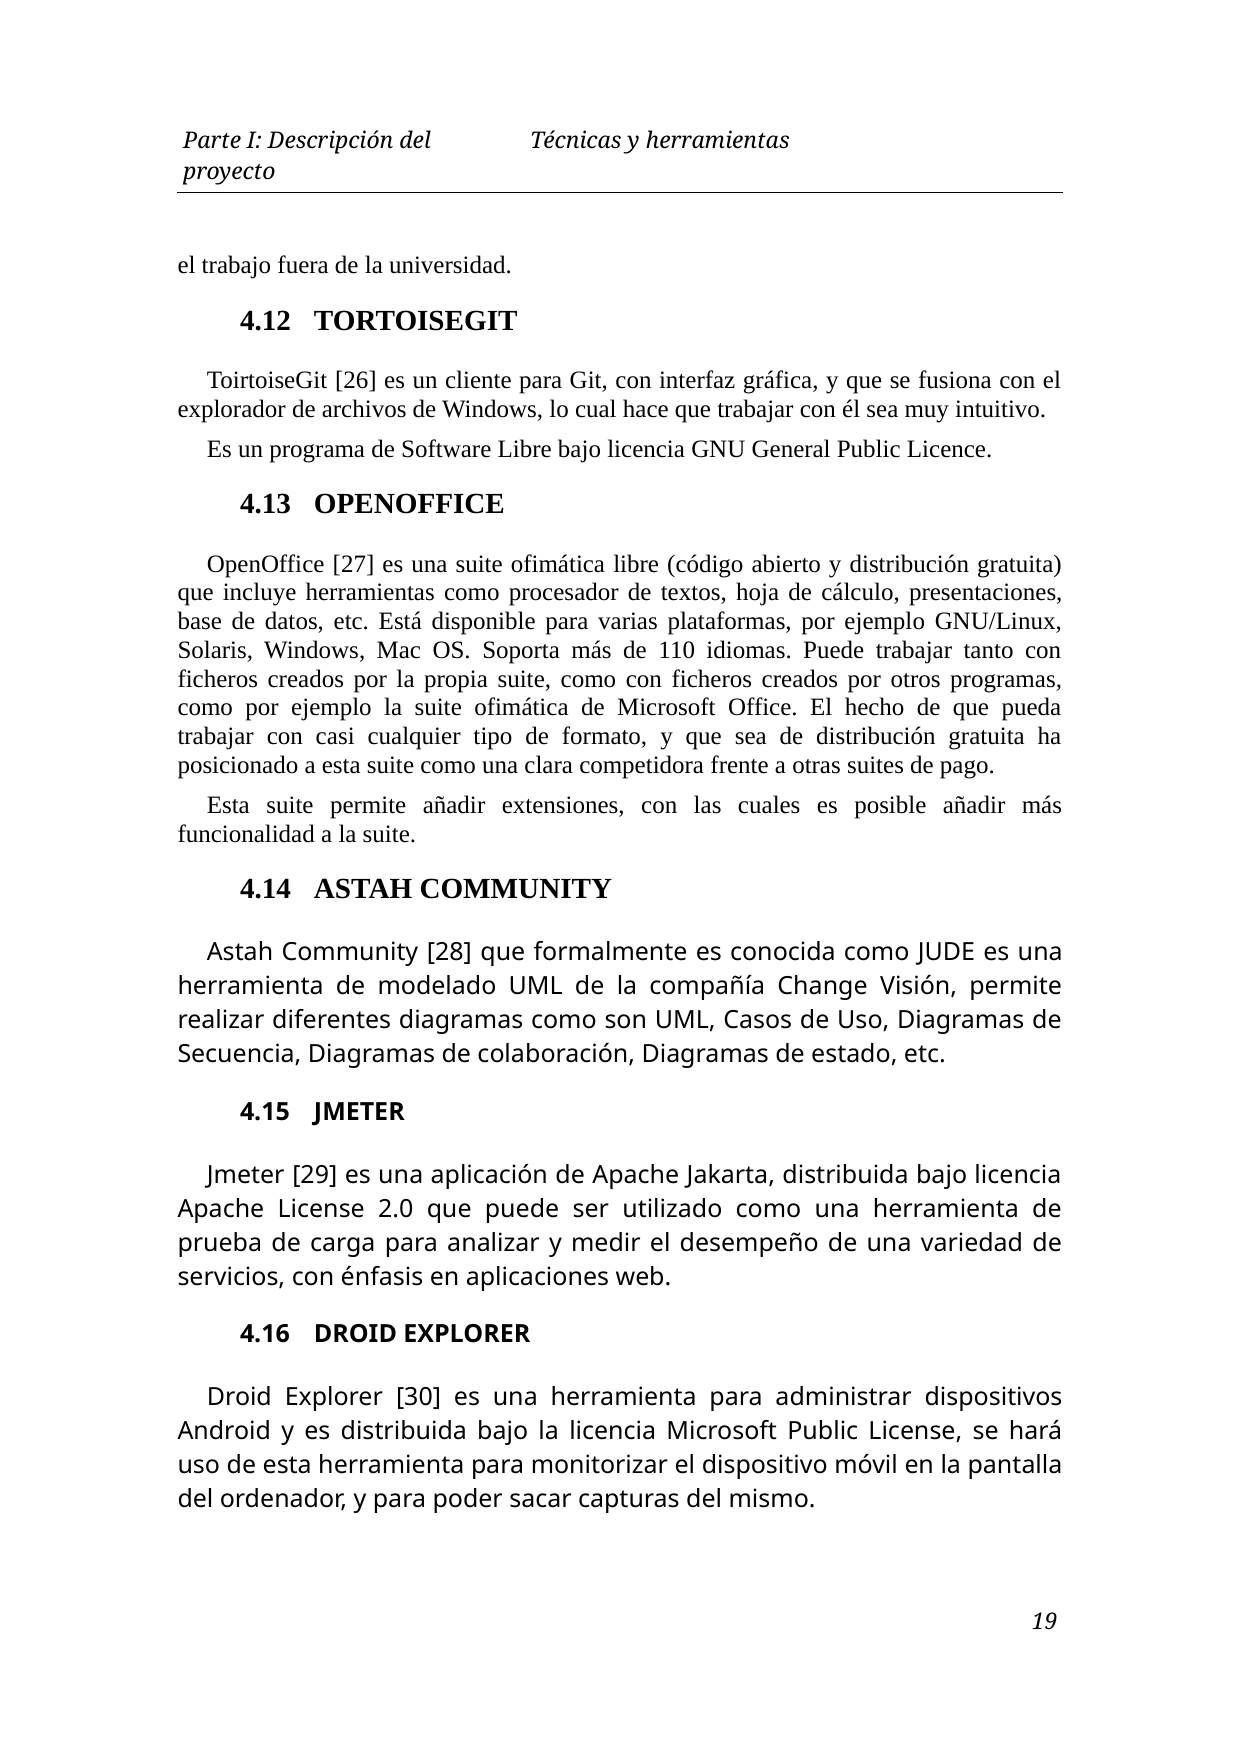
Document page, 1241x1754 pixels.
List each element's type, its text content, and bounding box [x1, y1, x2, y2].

text ToirtoiseGit [26] es un cliente para Git, con interfaz gráfica, y que se fusiona con el explorador de archivos de Windows, lo cual hace que trabajar con él sea muy intuitivo. [177, 365, 1063, 422]
text el trabajo fuera de la universidad. [177, 250, 1063, 279]
subtitle Jmeter [240, 1093, 1063, 1127]
subtitle OpenOffice [240, 486, 1063, 520]
subtitle Astah Community [240, 871, 1063, 905]
subtitle Droid Explorer [240, 1316, 1063, 1350]
text Esta suite permite añadir extensiones, con las cuales es posible añadir más funcionalidad a la suite. [177, 790, 1063, 848]
text Jmeter [29] es una aplicación de Apache Jakarta, distribuida bajo licencia Apache License 2.0 que puede ser utilizado como una herramienta de prueba de carga para analizar y medir el desempeño de una variedad de servicios, con énfasis en aplicaciones web. [177, 1156, 1063, 1292]
text OpenOffice [27] es una suite ofimática libre (código abierto y distribución gratuita) que incluye herramientas como procesador de textos, hoja de cálculo, presentaciones, base de datos, etc. Está disponible para varias plataformas, por ejemplo GNU/Linux, Solaris, Windows, Mac OS. Soporta más de 110 idiomas. Puede trabajar tanto con ficheros creados por la propia suite, como con ficheros creados por otros programas, como por ejemplo la suite ofimática de Microsoft Office. El hecho de que pueda trabajar con casi cualquier tipo de formato, y que sea de distribución gratuita ha posicionado a esta suite como una clara competidora frente a otras suites de pago. [177, 549, 1063, 779]
text Es un programa de Software Libre bajo licencia GNU General Public Licence. [177, 434, 1063, 463]
text Astah Community [28] que formalmente es conocida como JUDE es una herramienta de modelado UML de la compañía Change Visión, permite realizar diferentes diagramas como son UML, Casos de Uso, Diagramas de Secuencia, Diagramas de colaboración, Diagramas de estado, etc. [177, 934, 1063, 1070]
text Droid Explorer [30] es una herramienta para administrar dispositivos Android y es distribuida bajo la licencia Microsoft Public License, se hará uso de esta herramienta para monitorizar el dispositivo móvil en la pantalla del ordenador, y para poder sacar capturas del mismo. [177, 1379, 1063, 1515]
subtitle TortoiseGit [240, 303, 1063, 336]
